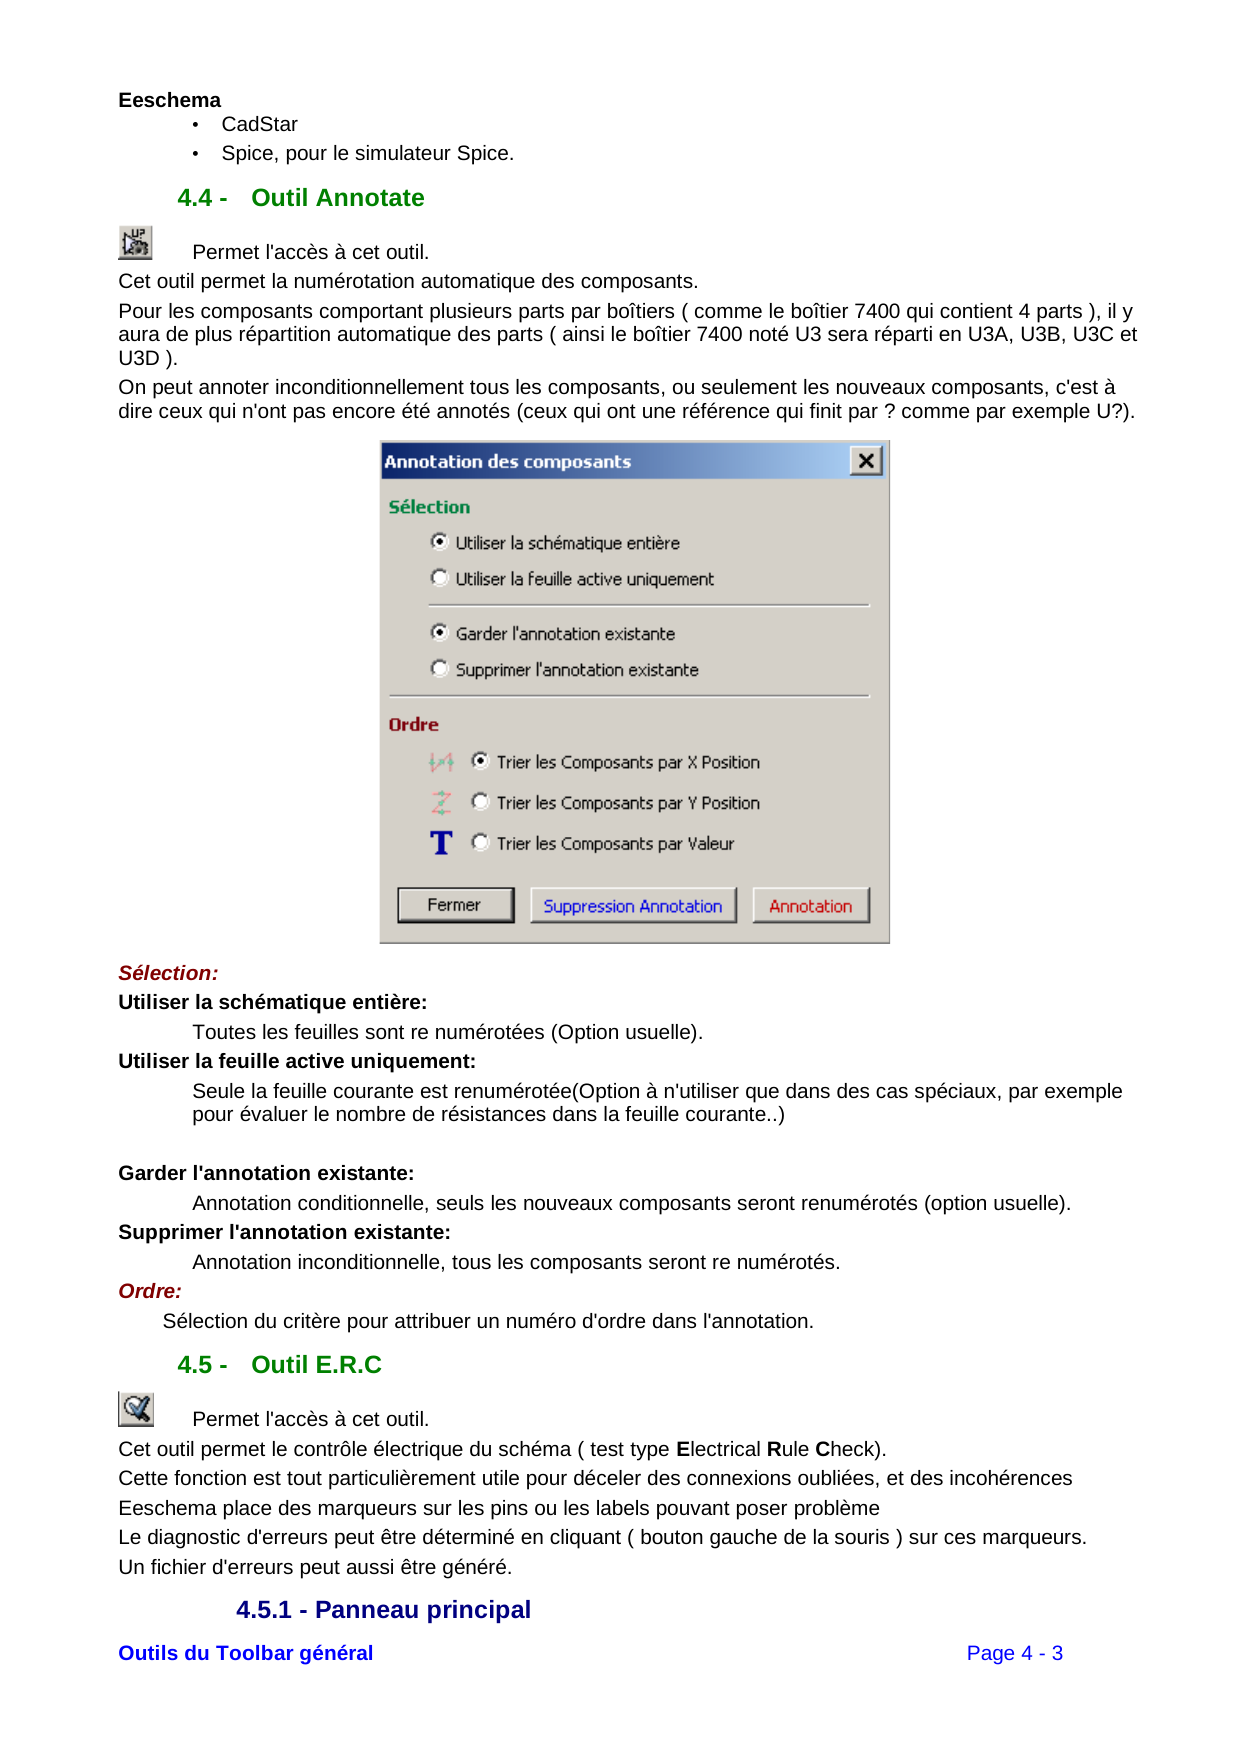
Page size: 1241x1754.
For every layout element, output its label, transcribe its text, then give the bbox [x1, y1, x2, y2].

text Cette fonction est tout particulièrement utile pour déceler des connexions oubliées, et des incohérences [118, 1467, 1152, 1490]
text Ordre: [118, 1280, 1152, 1303]
text Seule la feuille courante est renumérotée(Option à n'utiliser que dans des cas spéciaux, par exemple pour évaluer le nombre de résistances dans la feuille courante..) [192, 1079, 1152, 1126]
list CadStar [192, 112, 1152, 136]
text Utiliser la schématique entière: [118, 991, 1152, 1014]
subtitle Panneau principal [236, 1596, 1152, 1624]
text On peut annoter inconditionnellement tous les composants, ou seulement les nouveaux composants, c'est à dire ceux qui n'ont pas encore été annotés (ceux qui ont une référence qui finit par ? comme par exemple U?). [118, 376, 1152, 423]
list Spice, pour le simulateur Spice. [192, 142, 1152, 165]
text Annotation conditionnelle, seuls les nouveaux composants seront renumérotés (option usuelle). [192, 1191, 1152, 1215]
text Pour les composants comportant plusieurs parts par boîtiers ( comme le boîtier 7400 qui contient 4 parts ), il y aura de plus répartition automatique des parts ( ainsi le boîtier 7400 noté U3 sera réparti en U3A, U3B, U3C et U3D ). [118, 299, 1152, 370]
text Sélection: [118, 961, 1152, 985]
text Sélection du critère pour attribuer un numéro d'ordre dans l'annotation. [162, 1309, 1152, 1333]
text Un fichier d'erreurs peut aussi être généré. [118, 1555, 1152, 1579]
text Garder l'annotation existante: [118, 1162, 1152, 1185]
text Permet l'accès à cet outil. [118, 223, 1152, 264]
text Le diagnostic d'erreurs peut être déterminé en cliquant ( bouton gauche de la souris ) sur ces marqueurs. [118, 1526, 1152, 1549]
text Toutes les feuilles sont re numérotées (Option usuelle). [192, 1020, 1152, 1044]
picture [118, 1390, 154, 1427]
text Eeschema place des marqueurs sur les pins ou les labels pouvant poser problème [118, 1496, 1152, 1520]
text Cet outil permet le contrôle électrique du schéma ( test type Electrical Rule Check). [118, 1437, 1152, 1461]
picture [379, 440, 891, 944]
text Permet l'accès à cet outil. [118, 1391, 1152, 1431]
text Utiliser la feuille active uniquement: [118, 1050, 1152, 1073]
subtitle Outil E.R.C [177, 1351, 1152, 1379]
text Annotation inconditionnelle, tous les composants seront re numérotés. [192, 1250, 1152, 1274]
text Cet outil permet la numérotation automatique des composants. [118, 270, 1152, 293]
subtitle Outil Annotate [177, 183, 1152, 211]
text Supprimer l'annotation existante: [118, 1221, 1152, 1244]
picture [118, 223, 153, 260]
